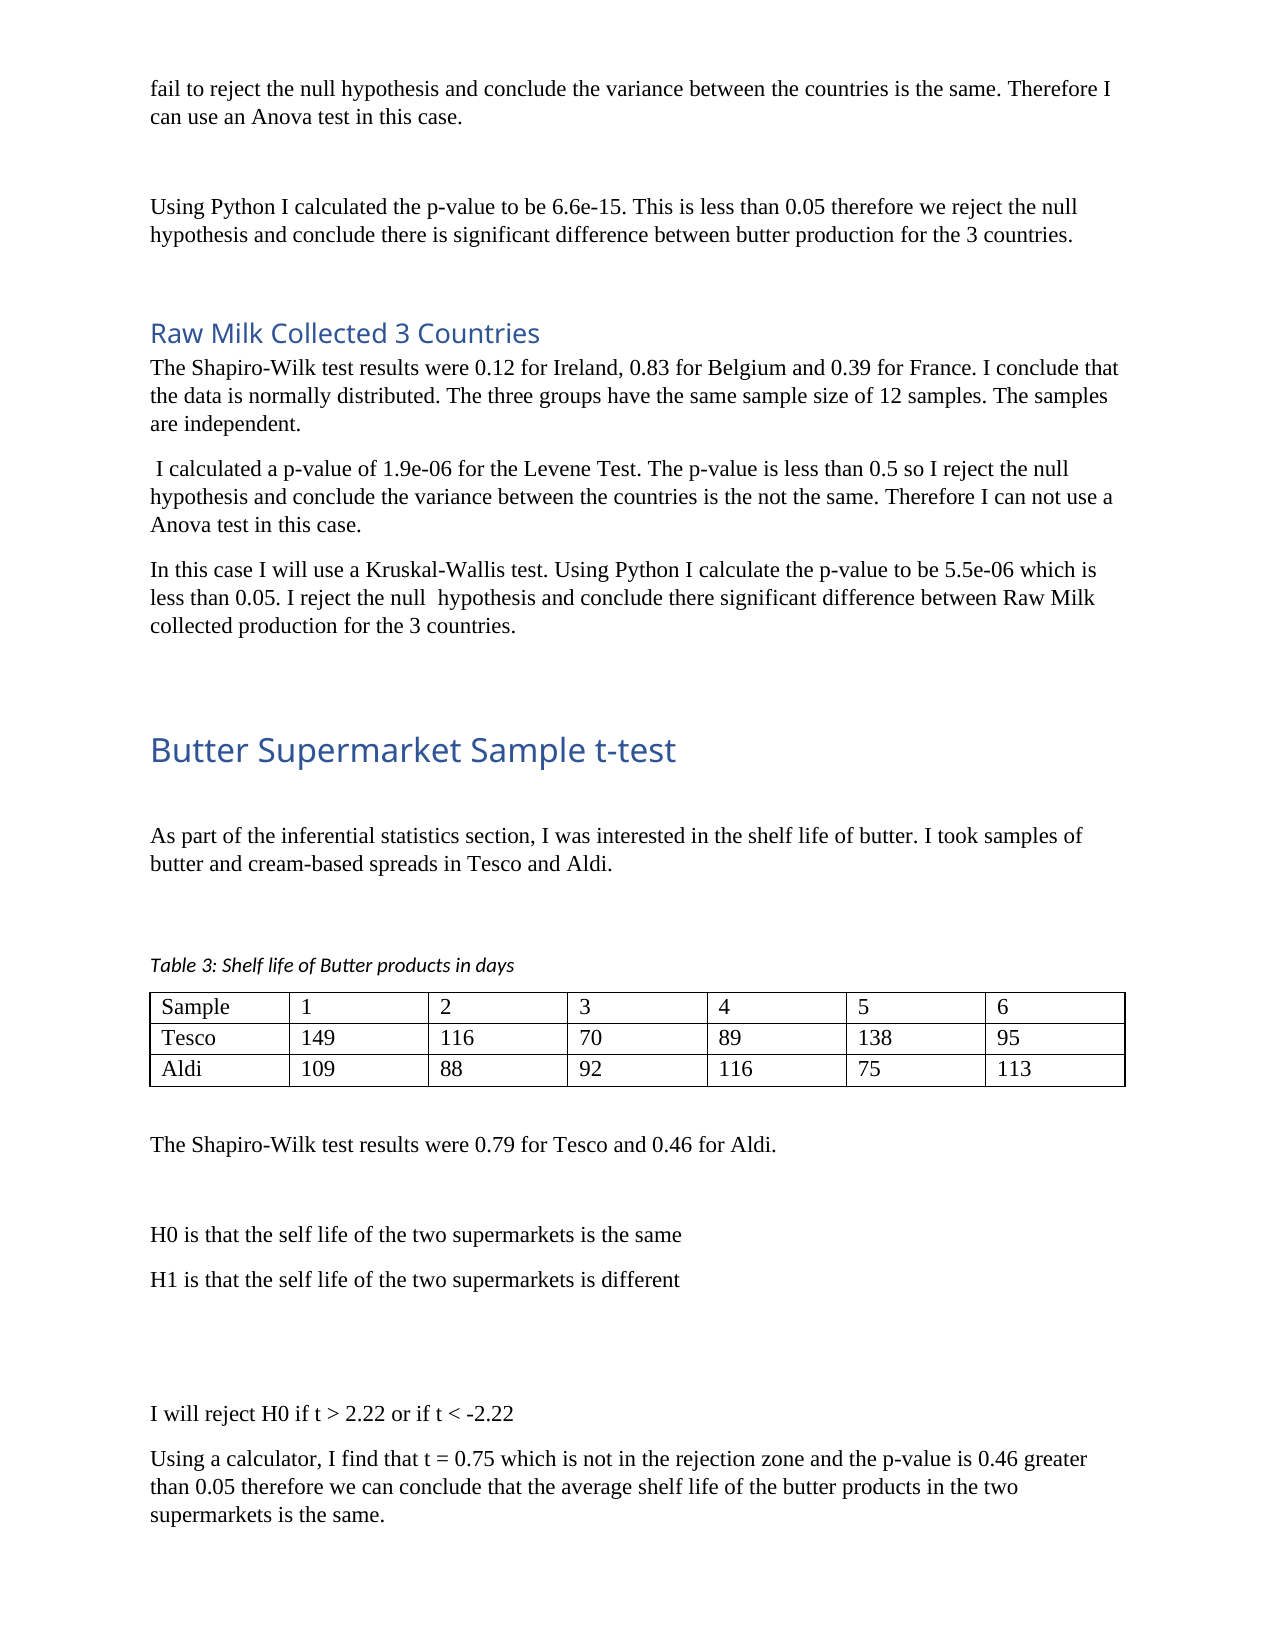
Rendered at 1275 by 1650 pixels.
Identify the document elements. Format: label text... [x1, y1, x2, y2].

table_header 4 [708, 993, 846, 1023]
table_cell 95 [986, 1024, 1124, 1054]
table_header 6 [986, 993, 1124, 1023]
table_header 2 [429, 993, 567, 1023]
text Using a calculator, I find that t = 0.75 which is not in the rejection zone and the p-value is 0.46 greater than 0.05 therefore we can conclude that the average shelf life of the butter products in the two supermarkets is the same. [150, 1445, 1125, 1528]
table_cell 89 [708, 1024, 846, 1054]
text As part of the inferential statistics section, I was interested in the shelf life of butter. I took samples of butter and cream-based spreads in Tesco and Aldi. [150, 822, 1125, 876]
text H1 is that the self life of the two supermarkets is different [150, 1266, 1125, 1292]
text I calculated a p-value of 1.9e-06 for the Levene Test. The p-value is less than 0.5 so I reject the null hypothesis and conclude the variance between the countries is the not the same. Therefore I can not use a Anova test in this case. [150, 455, 1125, 538]
table_cell Tesco [151, 1024, 289, 1054]
table_cell 138 [847, 1024, 985, 1054]
subtitle Raw Milk Collected 3 Countries [150, 314, 1125, 351]
text In this case I will use a Kruskal-Wallis test. Using Python I calculate the p-value to be 5.5e-06 which is less than 0.05. I reject the null hypothesis and conclude there significant difference between Raw Milk collected production for the 3 countries. [150, 556, 1125, 639]
table_cell 149 [290, 1024, 428, 1054]
text The Shapiro-Wilk test results were 0.12 for Ireland, 0.83 for Belgium and 0.39 for France. I conclude that the data is normally distributed. The three groups have the same sample size of 12 samples. The samples are independent. [150, 354, 1125, 437]
table_header Sample [151, 993, 289, 1023]
text Using Python I calculated the p-value to be 6.6e-15. This is less than 0.05 therefore we reject the null hypothesis and conclude there is significant difference between butter production for the 3 countries. [150, 193, 1125, 247]
text The Shapiro-Wilk test results were 0.79 for Tesco and 0.46 for Aldi. [150, 1131, 1125, 1158]
table_cell 88 [429, 1055, 567, 1086]
table_header 5 [847, 993, 985, 1023]
table_cell 109 [290, 1055, 428, 1086]
text Table 3: Shelf life of Butter products in days [150, 952, 1125, 978]
table_cell 116 [429, 1024, 567, 1054]
text I will reject H0 if t > 2.22 or if t < -2.22 [150, 1400, 1125, 1427]
table_cell Aldi [151, 1055, 289, 1086]
table_cell 113 [986, 1055, 1124, 1086]
table_cell 92 [568, 1055, 707, 1086]
table_header 1 [290, 993, 428, 1023]
text H0 is that the self life of the two supermarkets is the same [150, 1221, 1125, 1247]
table_header 3 [568, 993, 707, 1023]
table_cell 75 [847, 1055, 985, 1086]
subtitle Butter Supermarket Sample t-test [150, 727, 1125, 772]
table_cell 70 [568, 1024, 707, 1054]
table_cell 116 [708, 1055, 846, 1086]
text fail to reject the null hypothesis and conclude the variance between the countries is the same. Therefore I can use an Anova test in this case. [150, 75, 1125, 129]
